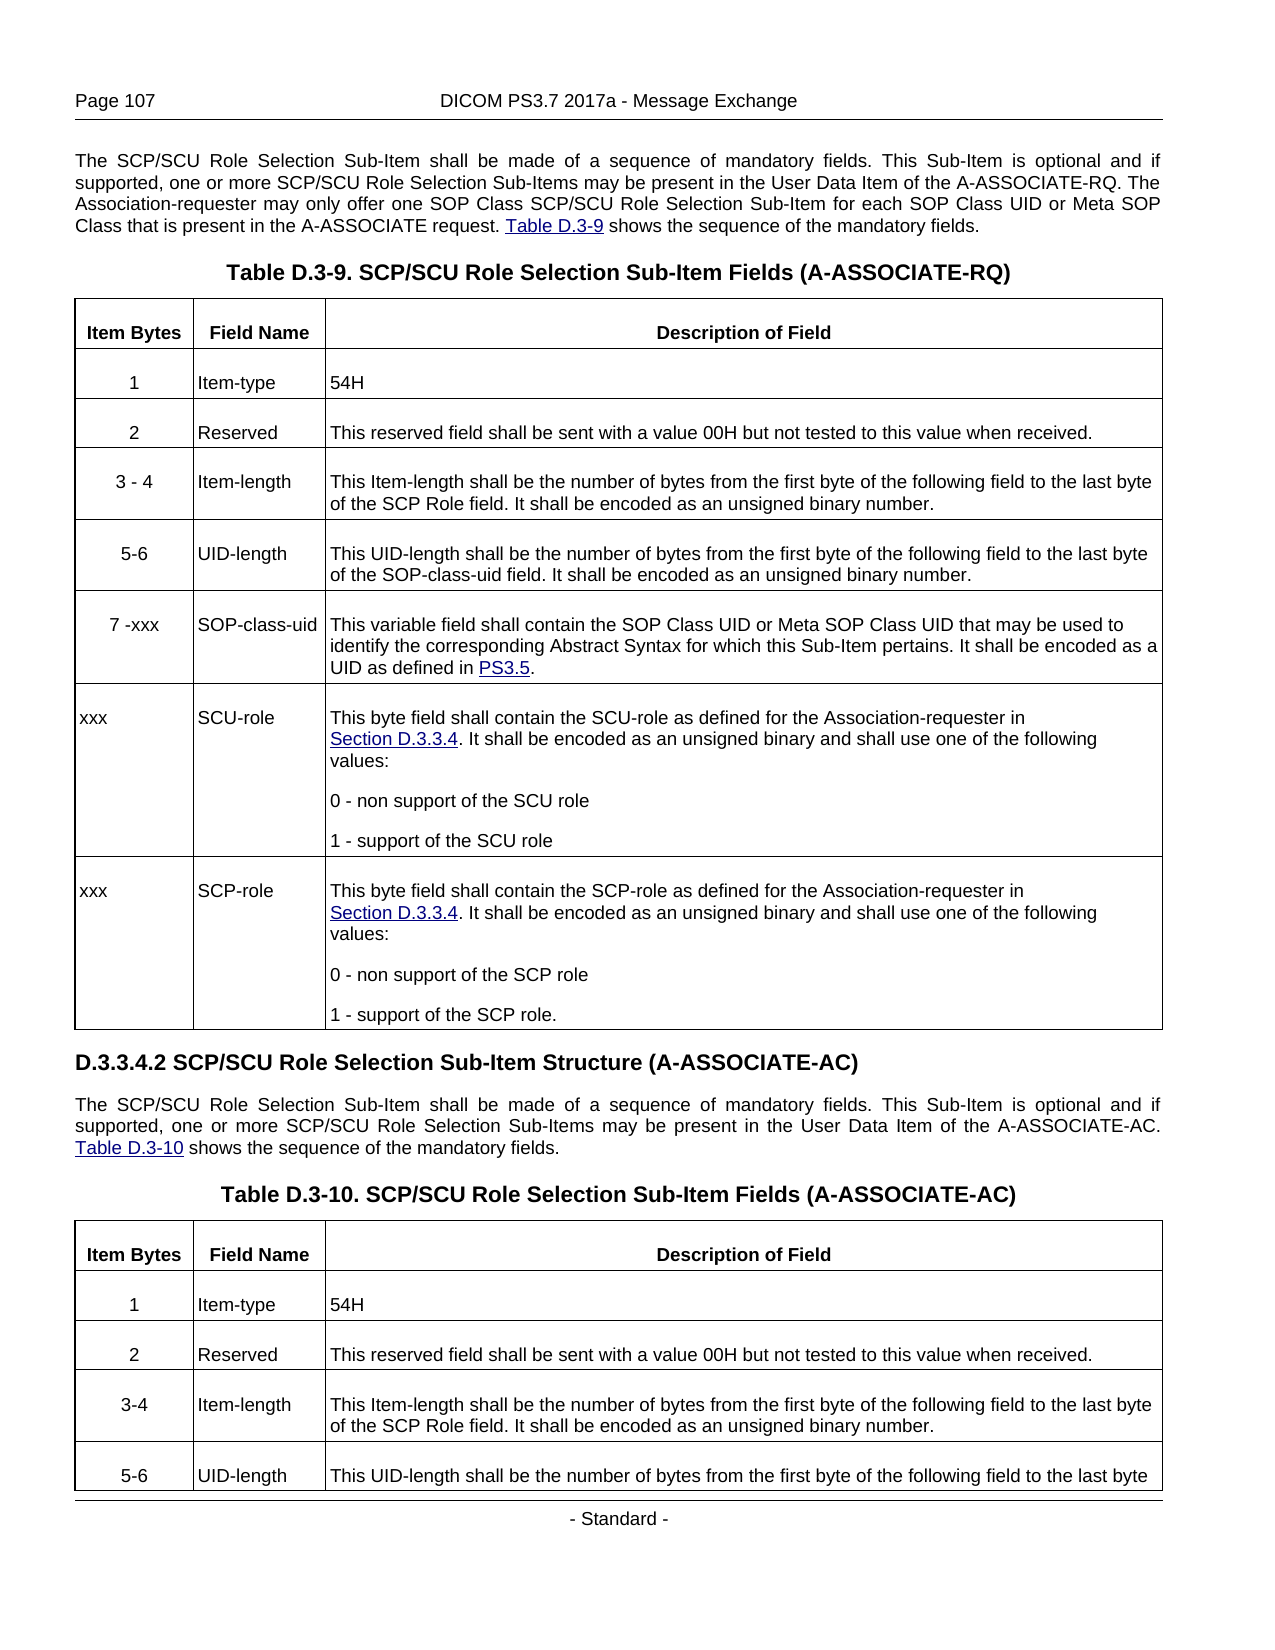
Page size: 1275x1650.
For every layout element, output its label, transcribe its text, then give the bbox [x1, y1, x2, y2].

text The SCP/SCU Role Selection Sub-Item shall be made of a sequence of mandatory fields. This Sub-Item is optional and if supported, one or more SCP/SCU Role Selection Sub-Items may be present in the User Data Item of the A-ASSOCIATE-AC. Table D.3-10 shows the sequence of the mandatory fields. [75, 1094, 1162, 1158]
table_header Description of Field [326, 1221, 1162, 1270]
table_cell UID-length [194, 1442, 325, 1490]
table_header Item Bytes [76, 1221, 193, 1270]
table_header Description of Field [326, 299, 1162, 348]
table_cell This UID-length shall be the number of bytes from the first byte of the following field to the last byte of the SOP-class-uid field. It shall be encoded as an unsigned binary number. [326, 520, 1162, 590]
table_cell This byte field shall contain the SCU-role as defined for the Association-requester in Section D.3.3.4. It shall be encoded as an unsigned binary and shall use one of the following values: 0 - non support of the SCU role 1 - support of the SCU role [326, 684, 1162, 856]
table_cell This reserved field shall be sent with a value 00H but not tested to this value when received. [326, 399, 1162, 447]
table_cell Reserved [194, 399, 325, 447]
table_cell UID-length [194, 520, 325, 590]
table_cell 7 -xxx [76, 591, 193, 682]
table_cell 3-4 [76, 1370, 193, 1441]
table_cell SCP-role [194, 857, 325, 1029]
table_cell 1 [76, 349, 193, 397]
text D.3.3.4.2 SCP/SCU Role Selection Sub-Item Structure (A-ASSOCIATE-AC) [75, 1049, 1162, 1075]
text The SCP/SCU Role Selection Sub-Item shall be made of a sequence of mandatory fields. This Sub-Item is optional and if supported, one or more SCP/SCU Role Selection Sub-Items may be present in the User Data Item of the A-ASSOCIATE-RQ. The Association-requester may only offer one SOP Class SCP/SCU Role Selection Sub-Item for each SOP Class UID or Meta SOP Class that is present in the A-ASSOCIATE request. Table D.3-9 shows the sequence of the mandatory fields. [75, 150, 1162, 236]
table_cell 3 - 4 [76, 448, 193, 518]
table_cell 54H [326, 1271, 1162, 1320]
table_cell 2 [76, 399, 193, 447]
table_cell This UID-length shall be the number of bytes from the first byte of the following field to the last byte [326, 1442, 1162, 1490]
table_cell 5-6 [76, 520, 193, 590]
table_cell SCU-role [194, 684, 325, 856]
table_cell This variable field shall contain the SOP Class UID or Meta SOP Class UID that may be used to identify the corresponding Abstract Syntax for which this Sub-Item pertains. It shall be encoded as a UID as defined in PS3.5. [326, 591, 1162, 682]
table_cell SOP-class-uid [194, 591, 325, 682]
table_cell 1 [76, 1271, 193, 1320]
table_header Item Bytes [76, 299, 193, 348]
table_cell This Item-length shall be the number of bytes from the first byte of the following field to the last byte of the SCP Role field. It shall be encoded as an unsigned binary number. [326, 1370, 1162, 1441]
table_cell xxx [76, 857, 193, 1029]
table_cell Item-length [194, 448, 325, 518]
table_header Field Name [194, 299, 325, 348]
table_cell Item-type [194, 349, 325, 397]
table_cell This byte field shall contain the SCP-role as defined for the Association-requester in Section D.3.3.4. It shall be encoded as an unsigned binary and shall use one of the following values: 0 - non support of the SCP role 1 - support of the SCP role. [326, 857, 1162, 1029]
text Table D.3-9. SCP/SCU Role Selection Sub-Item Fields (A-ASSOCIATE-RQ) [75, 259, 1162, 284]
table_cell 2 [76, 1321, 193, 1369]
table_cell 54H [326, 349, 1162, 397]
table_cell This Item-length shall be the number of bytes from the first byte of the following field to the last byte of the SCP Role field. It shall be encoded as an unsigned binary number. [326, 448, 1162, 518]
table_cell Item-type [194, 1271, 325, 1320]
table_header Field Name [194, 1221, 325, 1270]
text Table D.3-10. SCP/SCU Role Selection Sub-Item Fields (A-ASSOCIATE-AC) [75, 1181, 1162, 1207]
table_cell This reserved field shall be sent with a value 00H but not tested to this value when received. [326, 1321, 1162, 1369]
table_cell 5-6 [76, 1442, 193, 1490]
table_cell Item-length [194, 1370, 325, 1441]
table_cell xxx [76, 684, 193, 856]
table_cell Reserved [194, 1321, 325, 1369]
